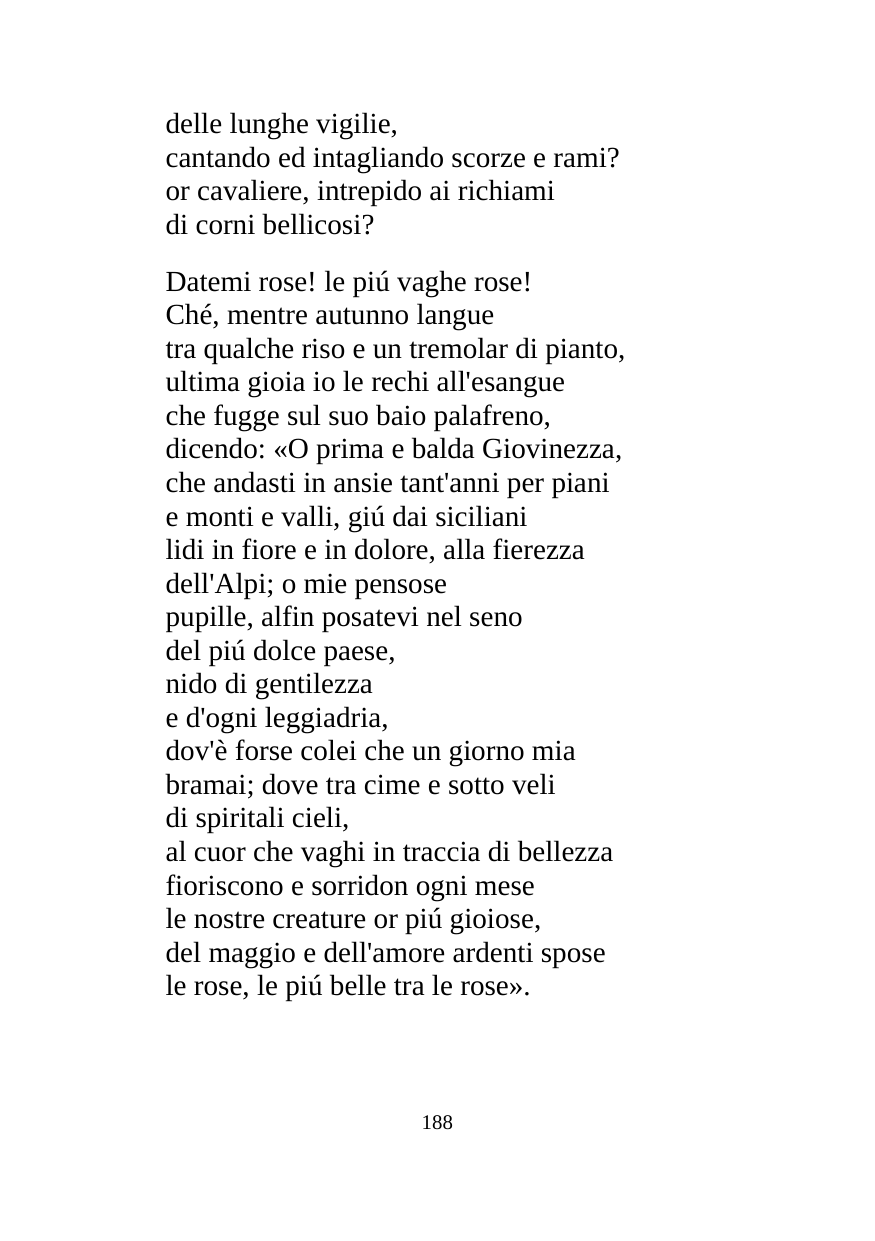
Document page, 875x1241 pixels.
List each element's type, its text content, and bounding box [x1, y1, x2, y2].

text Datemi rose! le piú vaghe rose! Ché, mentre autunno langue tra qualche riso e un tremolar di pianto, ultima gioia io le rechi all'esangue che fugge sul suo baio palafreno, dicendo: «O prima e balda Giovinezza, che andasti in ansie tant'anni per piani e monti e valli, giú dai siciliani lidi in fiore e in dolore, alla fierezza dell'Alpi; o mie pensose pupille, alfin posatevi nel seno del piú dolce paese, nido di gentilezza e d'ogni leggiadria, dov'è forse colei che un giorno mia bramai; dove tra cime e sotto veli di spiritali cieli, al cuor che vaghi in traccia di bellezza fioriscono e sorridon ogni mese le nostre creature or piú gioiose, del maggio e dell'amore ardenti spose le rose, le piú belle tra le rose». [165, 264, 768, 1002]
text delle lunghe vigilie, cantando ed intagliando scorze e rami? or cavaliere, intrepido ai richiami di corni bellicosi? [165, 106, 768, 240]
